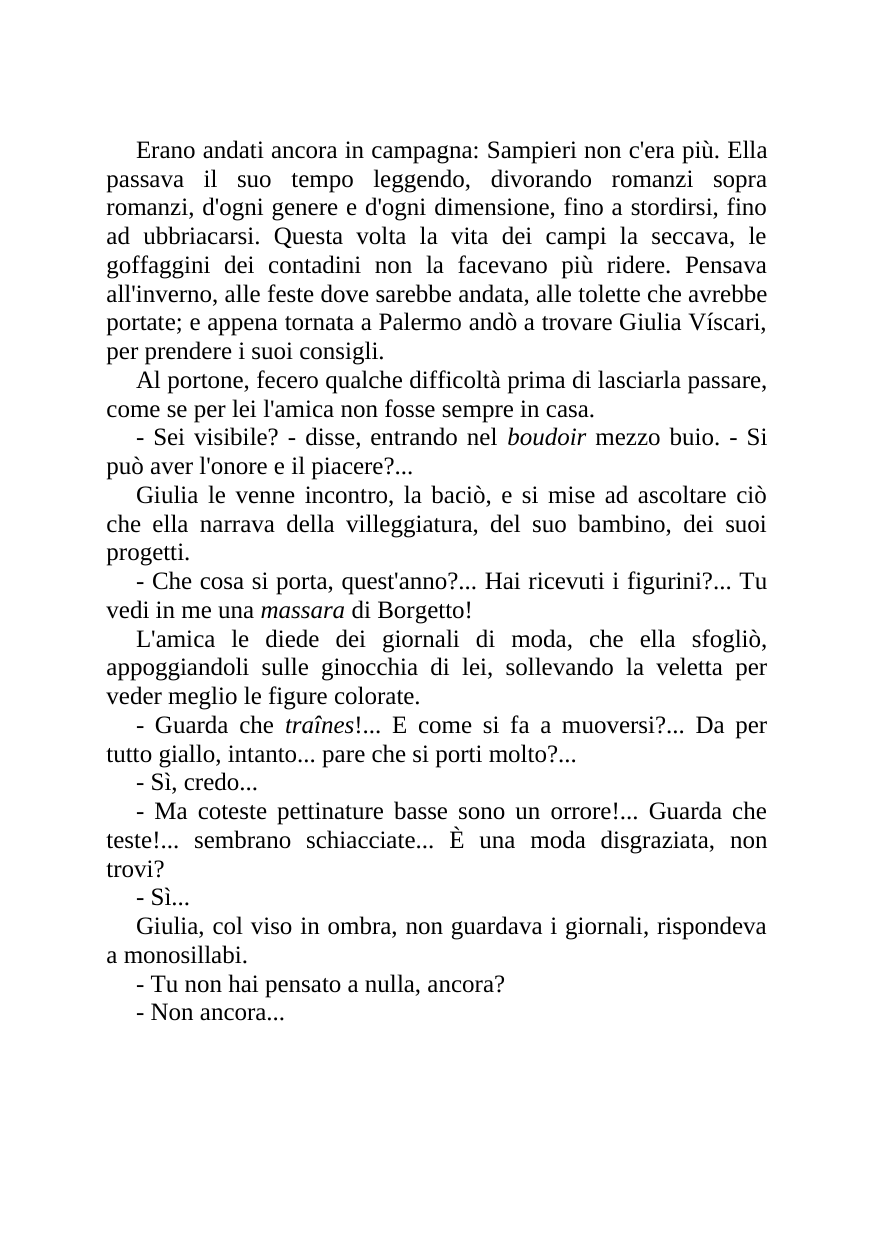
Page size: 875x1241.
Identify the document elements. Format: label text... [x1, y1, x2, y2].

text Erano andati ancora in campagna: Sampieri non c'era più. Ella passava il suo tempo leggendo, divorando romanzi sopra romanzi, d'ogni genere e d'ogni dimensione, fino a stordirsi, fino ad ubbriacarsi. Questa volta la vita dei campi la seccava, le goffaggini dei contadini non la facevano più ridere. Pensava all'inverno, alle feste dove sarebbe andata, alle tolette che avrebbe portate; e appena tornata a Palermo andò a trovare Giulia Víscari, per prendere i suoi consigli. [106, 135, 768, 365]
text Giulia le venne incontro, la baciò, e si mise ad ascoltare ciò che ella narrava della villeggiatura, del suo bambino, dei suoi progetti. [106, 480, 768, 566]
text - Che cosa si porta, quest'anno?... Hai ricevuti i figurini?... Tu vedi in me una massara di Borgetto! [106, 566, 768, 624]
text - Non ancora... [106, 997, 768, 1026]
text - Tu non hai pensato a nulla, ancora? [106, 969, 768, 997]
text - Sei visibile? - disse, entrando nel boudoir mezzo buio. - Si può aver l'onore e il piacere?... [106, 422, 768, 480]
text - Sì, credo... [106, 767, 768, 796]
text - Ma coteste pettinature basse sono un orrore!... Guarda che teste!... sembrano schiacciate... È una moda disgraziata, non trovi? [106, 796, 768, 882]
text - Guarda che traînes!... E come si fa a muoversi?... Da per tutto giallo, intanto... pare che si porti molto?... [106, 710, 768, 767]
text Giulia, col viso in ombra, non guardava i giornali, rispondeva a monosillabi. [106, 911, 768, 969]
text - Sì... [106, 882, 768, 911]
text Al portone, fecero qualche difficoltà prima di lasciarla passare, come se per lei l'amica non fosse sempre in casa. [106, 365, 768, 422]
text L'amica le diede dei giornali di moda, che ella sfogliò, appoggiandoli sulle ginocchia di lei, sollevando la veletta per veder meglio le figure colorate. [106, 624, 768, 710]
